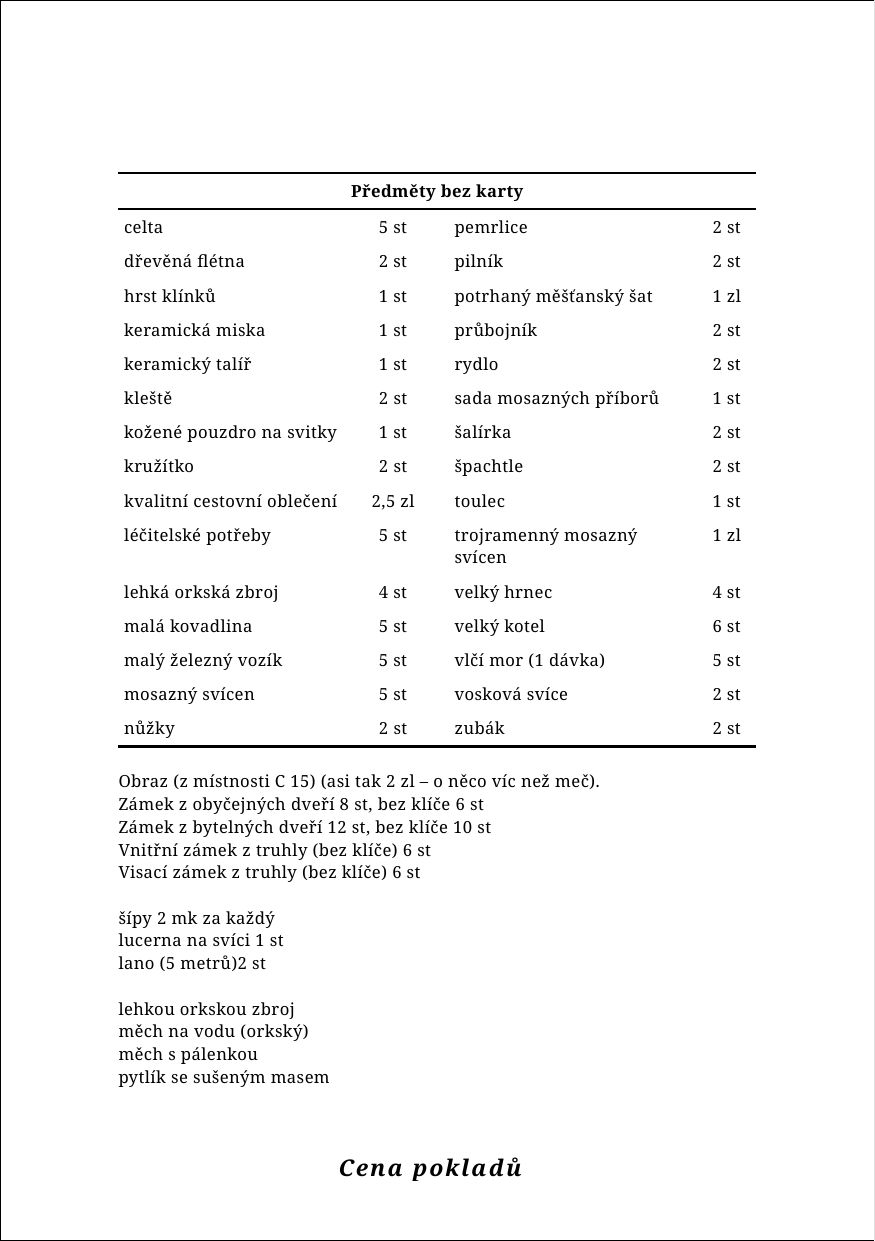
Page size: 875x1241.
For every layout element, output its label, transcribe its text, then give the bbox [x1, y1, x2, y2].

table_cell malý železný vozík [118, 643, 360, 677]
table_cell potrhaný měšťanský šat [449, 279, 697, 313]
table_cell 1 st [360, 415, 425, 449]
table_cell [425, 415, 449, 449]
table_cell 2 st [360, 381, 425, 415]
table_cell 5 st [360, 609, 425, 643]
table_cell 2 st [697, 210, 756, 244]
table_cell trojramenný mosazný svícen [449, 518, 697, 574]
table_cell [425, 711, 449, 745]
table_cell [425, 210, 449, 244]
table_cell [425, 518, 449, 574]
table_cell [425, 449, 449, 483]
table_cell 2 st [697, 415, 756, 449]
table_cell [425, 609, 449, 643]
text Obraz (z místnosti C 15) (asi tak 2 zl – o něco víc než meč). [118, 770, 756, 793]
table_cell celta [118, 210, 360, 244]
table_cell [425, 575, 449, 609]
table_cell 4 st [697, 575, 756, 609]
table_header Předměty bez karty [118, 174, 756, 208]
text měch s pálenkou [118, 1043, 756, 1065]
table_cell 2 st [697, 449, 756, 483]
table_cell 1 st [697, 381, 756, 415]
table_cell malá kovadlina [118, 609, 360, 643]
table_cell sada mosazných příborů [449, 381, 697, 415]
text Zámek z bytelných dveří 12 st, bez klíče 10 st [118, 816, 756, 838]
table_cell 2 st [360, 244, 425, 278]
table_cell [425, 381, 449, 415]
table_cell kleště [118, 381, 360, 415]
table_cell toulec [449, 484, 697, 518]
table_cell 1 zl [697, 279, 756, 313]
table_cell 5 st [360, 643, 425, 677]
table_cell [425, 643, 449, 677]
text lano (5 metrů)2 st [118, 952, 756, 974]
text Vnitřní zámek z truhly (bez klíče) 6 st [118, 838, 756, 861]
table_cell 6 st [697, 609, 756, 643]
table_cell 1 st [360, 313, 425, 347]
table_cell keramická miska [118, 313, 360, 347]
text Visací zámek z truhly (bez klíče) 6 st [118, 861, 756, 884]
table_cell velký hrnec [449, 575, 697, 609]
table_cell [425, 347, 449, 381]
table_cell lehká orkská zbroj [118, 575, 360, 609]
table_cell [425, 484, 449, 518]
table_cell 1 zl [697, 518, 756, 574]
table_cell nůžky [118, 711, 360, 745]
table_cell pilník [449, 244, 697, 278]
text měch na vodu (orkský) [118, 1020, 756, 1043]
table_cell špachtle [449, 449, 697, 483]
table_cell [425, 313, 449, 347]
table_cell hrst klínků [118, 279, 360, 313]
table_cell 5 st [360, 677, 425, 711]
table_cell vosková svíce [449, 677, 697, 711]
table_cell vlčí mor (1 dávka) [449, 643, 697, 677]
text pytlík se sušeným masem [118, 1065, 756, 1088]
table_cell průbojník [449, 313, 697, 347]
table_cell 2 st [360, 711, 425, 745]
table_cell keramický talíř [118, 347, 360, 381]
table_cell kružítko [118, 449, 360, 483]
table_cell 1 st [360, 347, 425, 381]
table_cell [425, 677, 449, 711]
table_cell léčitelské potřeby [118, 518, 360, 574]
table_cell 5 st [697, 643, 756, 677]
text lehkou orkskou zbroj [118, 997, 756, 1020]
table_cell 2,5 zl [360, 484, 425, 518]
table_cell 2 st [360, 449, 425, 483]
table_cell 1 st [360, 279, 425, 313]
table_cell 2 st [697, 677, 756, 711]
table_cell rydlo [449, 347, 697, 381]
table_cell velký kotel [449, 609, 697, 643]
table_cell 2 st [697, 313, 756, 347]
table_cell zubák [449, 711, 697, 745]
table_cell 4 st [360, 575, 425, 609]
table_cell pemrlice [449, 210, 697, 244]
table_cell dřevěná flétna [118, 244, 360, 278]
table_cell [425, 244, 449, 278]
text lucerna na svíci 1 st [118, 929, 756, 952]
table_cell 2 st [697, 711, 756, 745]
table_cell [425, 279, 449, 313]
table_cell 5 st [360, 518, 425, 574]
table_cell 2 st [697, 244, 756, 278]
table_cell kvalitní cestovní oblečení [118, 484, 360, 518]
text šípy 2 mk za každý [118, 906, 756, 929]
table_cell 1 st [697, 484, 756, 518]
table_cell kožené pouzdro na svitky [118, 415, 360, 449]
table_cell 2 st [697, 347, 756, 381]
table_cell šalírka [449, 415, 697, 449]
text Zámek z obyčejných dveří 8 st, bez klíče 6 st [118, 793, 756, 816]
table_cell 5 st [360, 210, 425, 244]
table_cell mosazný svícen [118, 677, 360, 711]
